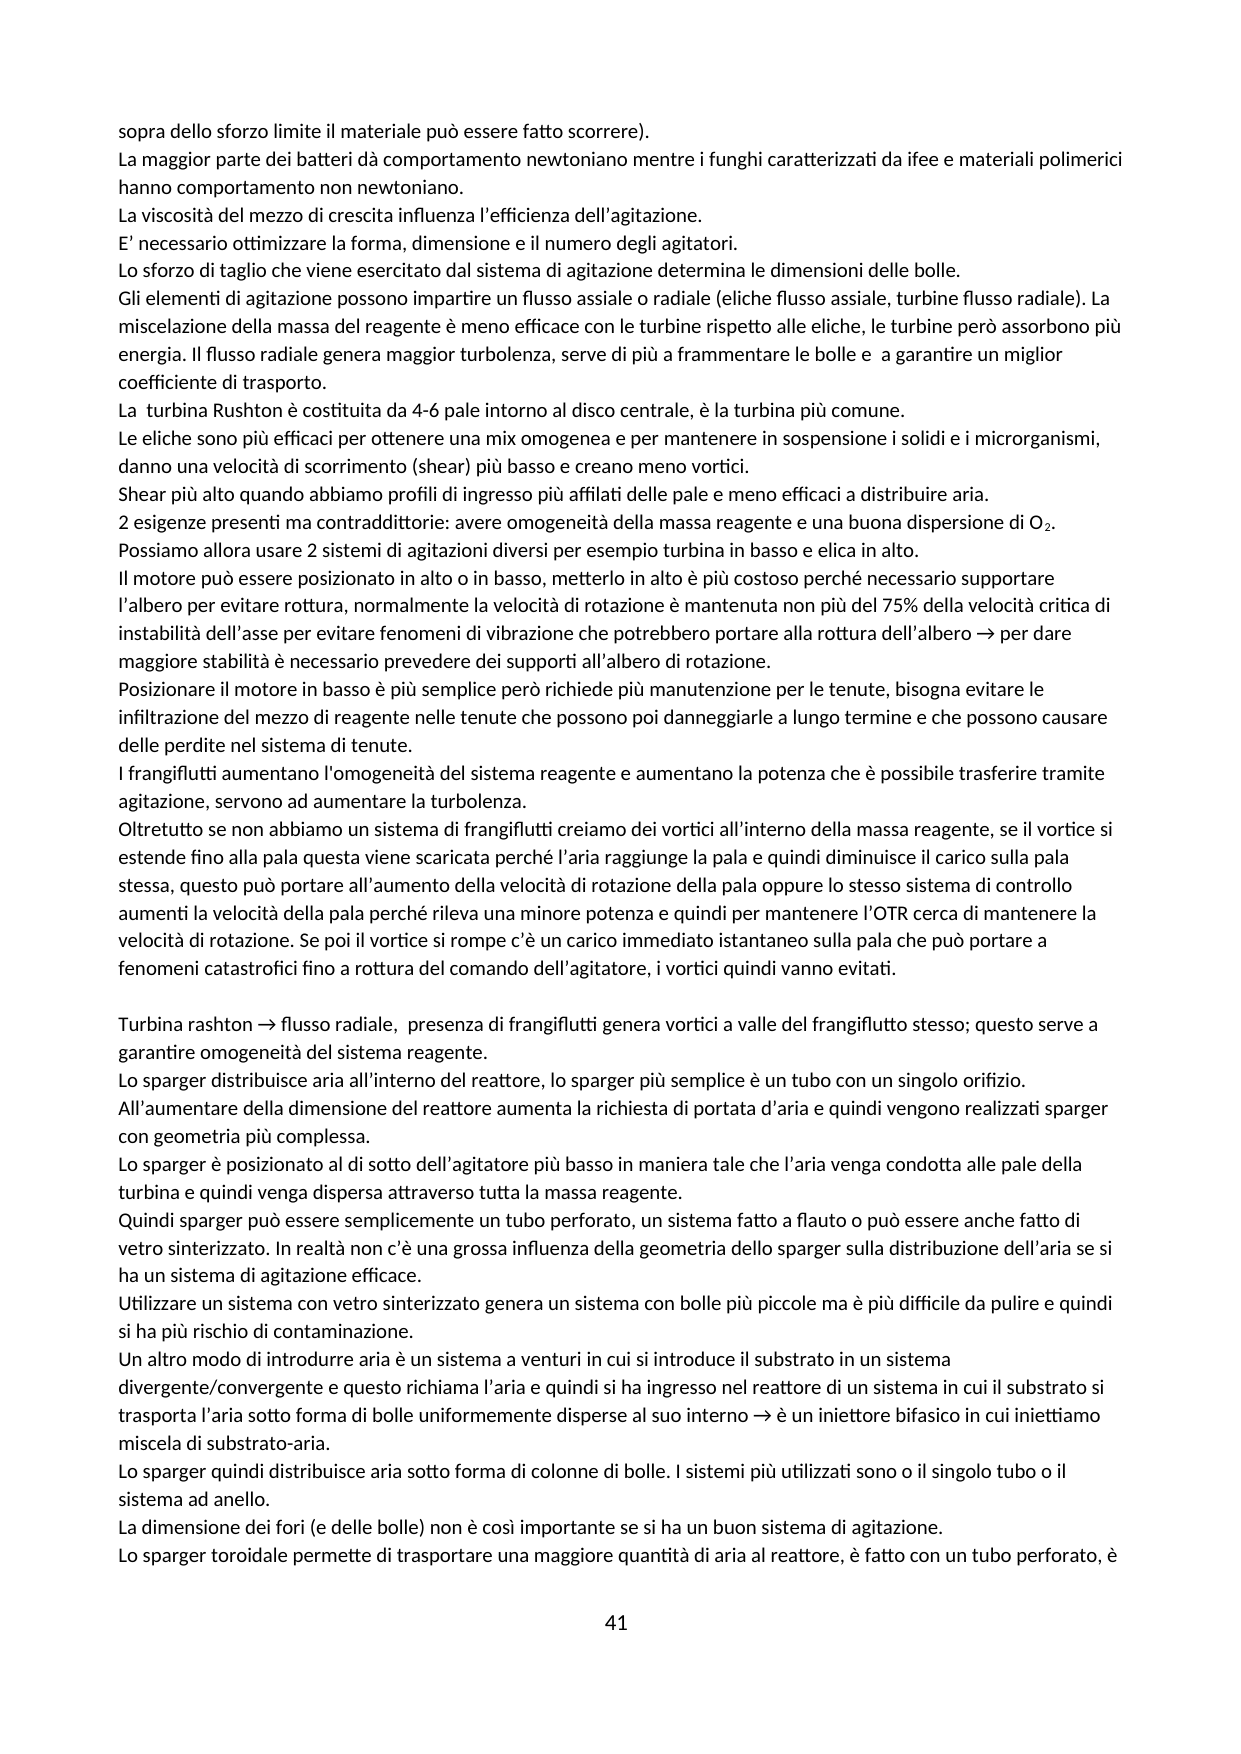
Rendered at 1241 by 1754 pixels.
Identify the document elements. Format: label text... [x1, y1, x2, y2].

text sopra dello sforzo limite il materiale può essere fatto scorrere). La maggior parte dei batteri dà comportamento newtoniano mentre i funghi caratterizzati da ifee e materiali polimerici hanno comportamento non newtoniano. La viscosità del mezzo di crescita influenza l’efficienza dell’agitazione. E’ necessario ottimizzare la forma, dimensione e il numero degli agitatori. Lo sforzo di taglio che viene esercitato dal sistema di agitazione determina le dimensioni delle bolle. Gli elementi di agitazione possono impartire un flusso assiale o radiale (eliche flusso assiale, turbine flusso radiale). La miscelazione della massa del reagente è meno efficace con le turbine rispetto alle eliche, le turbine però assorbono più energia. Il flusso radiale genera maggior turbolenza, serve di più a frammentare le bolle e a garantire un miglior coefficiente di trasporto. La turbina Rushton è costituita da 4-6 pale intorno al disco centrale, è la turbina più comune. Le eliche sono più efficaci per ottenere una mix omogenea e per mantenere in sospensione i solidi e i microrganismi, danno una velocità di scorrimento (shear) più basso e creano meno vortici. Shear più alto quando abbiamo profili di ingresso più affilati delle pale e meno efficaci a distribuire aria. 2 esigenze presenti ma contraddittorie: avere omogeneità della massa reagente e una buona dispersione di O2. Possiamo allora usare 2 sistemi di agitazioni diversi per esempio turbina in basso e elica in alto. Il motore può essere posizionato in alto o in basso, metterlo in alto è più costoso perché necessario supportare l’albero per evitare rottura, normalmente la velocità di rotazione è mantenuta non più del 75% della velocità critica di instabilità dell’asse per evitare fenomeni di vibrazione che potrebbero portare alla rottura dell’albero → per dare maggiore stabilità è necessario prevedere dei supporti all’albero di rotazione. Posizionare il motore in basso è più semplice però richiede più manutenzione per le tenute, bisogna evitare le infiltrazione del mezzo di reagente nelle tenute che possono poi danneggiarle a lungo termine e che possono causare delle perdite nel sistema di tenute. I frangiflutti aumentano l'omogeneità del sistema reagente e aumentano la potenza che è possibile trasferire tramite agitazione, servono ad aumentare la turbolenza. Oltretutto se non abbiamo un sistema di frangiflutti creiamo dei vortici all’interno della massa reagente, se il vortice si estende fino alla pala questa viene scaricata perché l’aria raggiunge la pala e quindi diminuisce il carico sulla pala stessa, questo può portare all’aumento della velocità di rotazione della pala oppure lo stesso sistema di controllo aumenti la velocità della pala perché rileva una minore potenza e quindi per mantenere l’OTR cerca di mantenere la velocità di rotazione. Se poi il vortice si rompe c’è un carico immediato istantaneo sulla pala che può portare a fenomeni catastrofici fino a rottura del comando dell’agitatore, i vortici quindi vanno evitati. Turbina rashton → flusso radiale, presenza di frangiflutti genera vortici a valle del frangiflutto stesso; questo serve a garantire omogeneità del sistema reagente. Lo sparger distribuisce aria all’interno del reattore, lo sparger più semplice è un tubo con un singolo orifizio. All’aumentare della dimensione del reattore aumenta la richiesta di portata d’aria e quindi vengono realizzati sparger con geometria più complessa. Lo sparger è posizionato al di sotto dell’agitatore più basso in maniera tale che l’aria venga condotta alle pale della turbina e quindi venga dispersa attraverso tutta la massa reagente. Quindi sparger può essere semplicemente un tubo perforato, un sistema fatto a flauto o può essere anche fatto di vetro sinterizzato. In realtà non c’è una grossa influenza della geometria dello sparger sulla distribuzione dell’aria se si ha un sistema di agitazione efficace. Utilizzare un sistema con vetro sinterizzato genera un sistema con bolle più piccole ma è più difficile da pulire e quindi si ha più rischio di contaminazione. Un altro modo di introdurre aria è un sistema a venturi in cui si introduce il substrato in un sistema divergente/convergente e questo richiama l’aria e quindi si ha ingresso nel reattore di un sistema in cui il substrato si trasporta l’aria sotto forma di bolle uniformemente disperse al suo interno → è un iniettore bifasico in cui iniettiamo miscela di substrato-aria. Lo sparger quindi distribuisce aria sotto forma di colonne di bolle. I sistemi più utilizzati sono o il singolo tubo o il sistema ad anello. La dimensione dei fori (e delle bolle) non è così importante se si ha un buon sistema di agitazione. Lo sparger toroidale permette di trasportare una maggiore quantità di aria al reattore, è fatto con un tubo perforato, è [118, 118, 1124, 1567]
